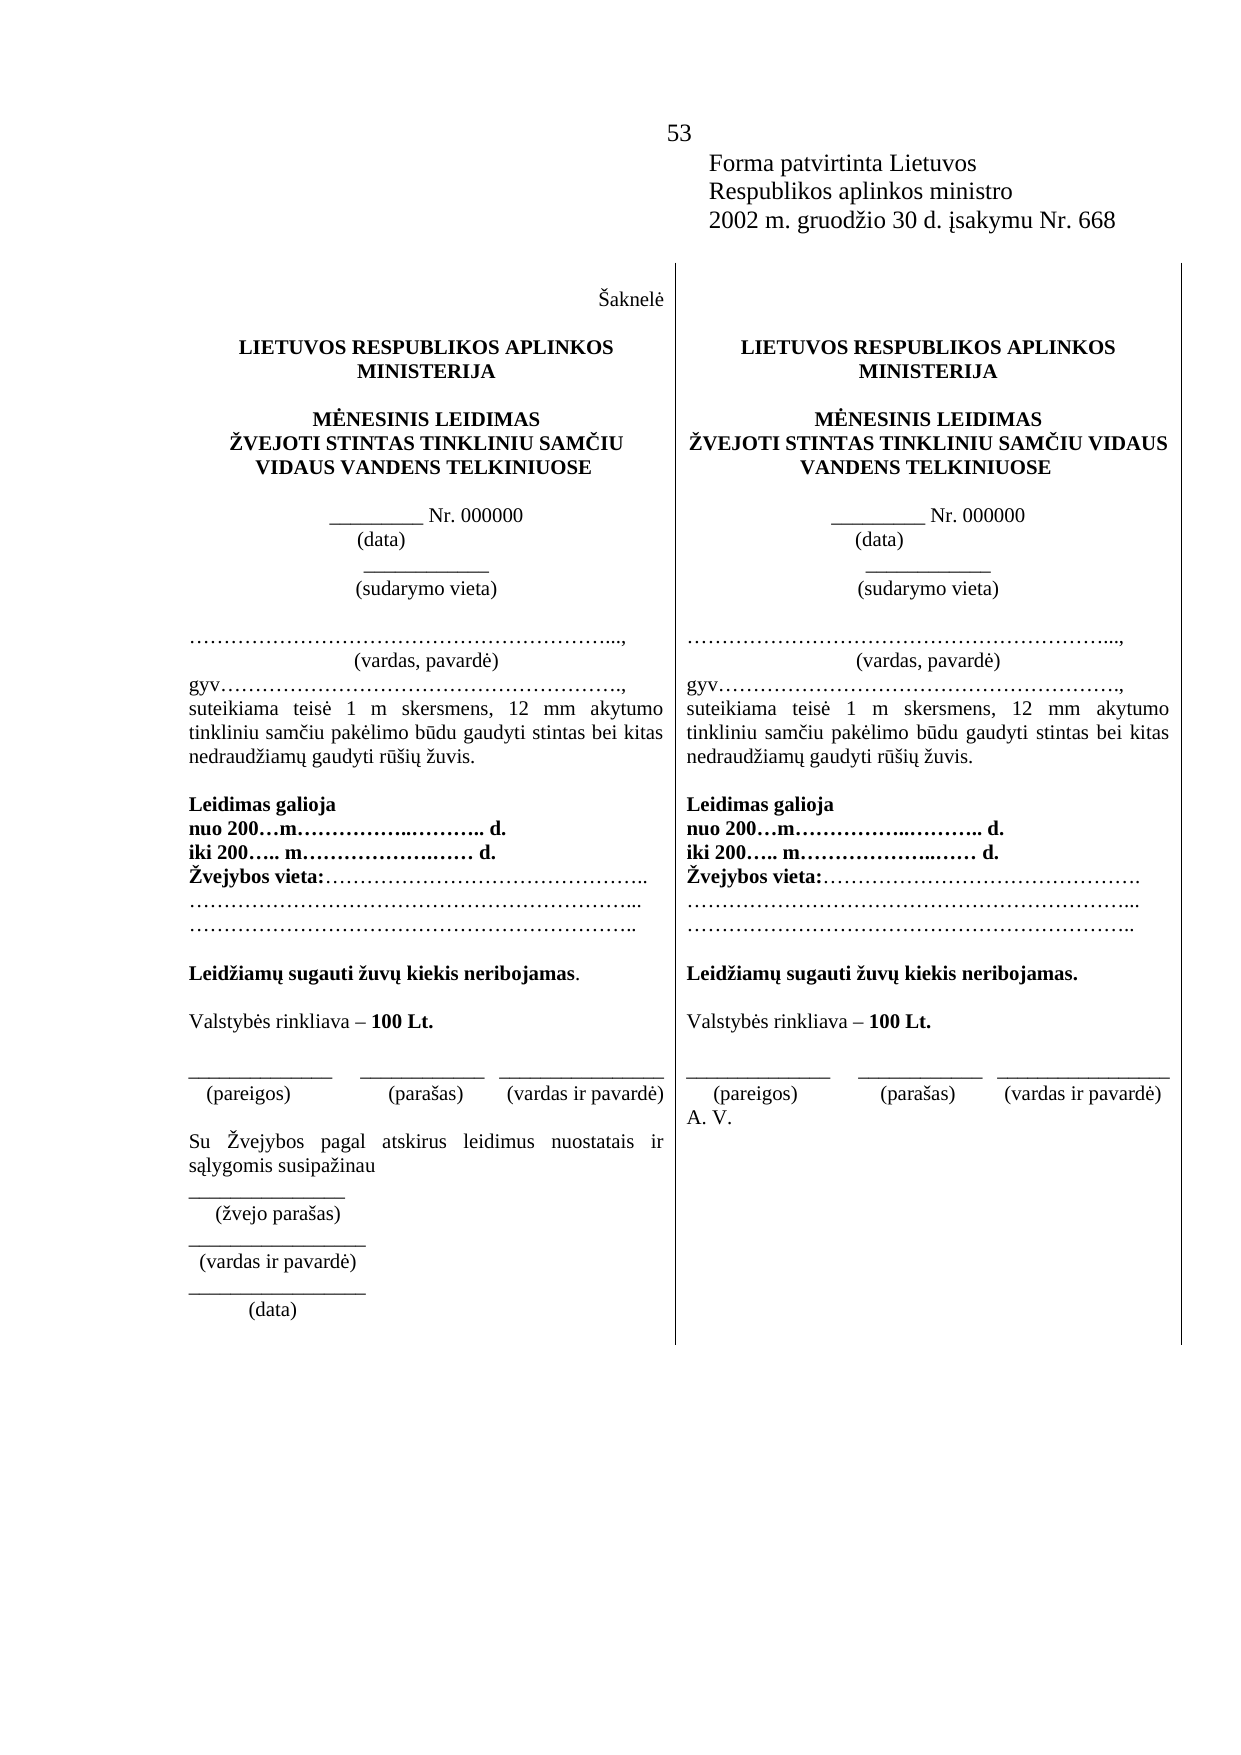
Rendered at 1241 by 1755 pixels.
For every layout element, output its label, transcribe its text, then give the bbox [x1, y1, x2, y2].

text Respublikos aplinkos ministro [177, 176, 1181, 205]
text Forma patvirtinta Lietuvos [177, 148, 1181, 176]
table_header LIETUVOS RESPUBLIKOS APLINKOS MINISTERIJA MĖNESINIS LEIDIMAS ŽVEJOTI STINTAS TINKLINIu SAMČIU VIDAUS VANDENS TELKINIUOSE _________ Nr. 000000 (data) ____________ (sudarymo vieta) ……………………………………………………..., (vardas, pavardė) gyv…………………………………………………., suteikiama teisė 1 m skersmens, 12 mm akytumo tinkliniu samčiu pakėlimo būdu gaudyti stintas bei kitas nedraudžiamų gaudyti rūšių žuvis. Leidimas galioja nuo 200…m……………..……….. d. iki 200….. m………………..…… d. Žvejybos vieta:………………………………………. ………………………………………………………... ……………………………………………………….. Leidžiamų sugauti žuvų kiekis neribojamas. Valstybės rinkliava – 100 Lt. (pareigos) (parašas) (vardas ir pavardė) A. V. [676, 263, 1181, 1345]
table_header Šaknelė LIETUVOS RESPUBLIKOS APLINKOS MINISTERIJA MĖNESINIS LEIDIMAS ŽVEJOTI STINTAS TINKLINIu SAMČIU VIDAUS VANDENS TELKINIUOSE _________ Nr. 000000 (data) ____________ (sudarymo vieta) ……………………………………………………..., (vardas, pavardė) gyv…………………………………………………., suteikiama teisė 1 m skersmens, 12 mm akytumo tinkliniu samčiu pakėlimo būdu gaudyti stintas bei kitas nedraudžiamų gaudyti rūšių žuvis. Leidimas galioja nuo 200…m……………..……….. d. iki 200….. m……………….…… d. Žvejybos vieta:……………………………………….. ………………………………………………………... ……………………………………………………….. Leidžiamų sugauti žuvų kiekis neribojamas. Valstybės rinkliava – 100 Lt. (pareigos) (parašas) (vardas ir pavardė) Su žvejybos pagal atskirus leidimus nuostatais ir sąlygomis susipažinau _______________ (žvejo parašas) _________________ (vardas ir pavardė) _________________ (data) [177, 263, 675, 1345]
text 2002 m. gruodžio 30 d. įsakymu Nr. 668 [177, 205, 1181, 234]
